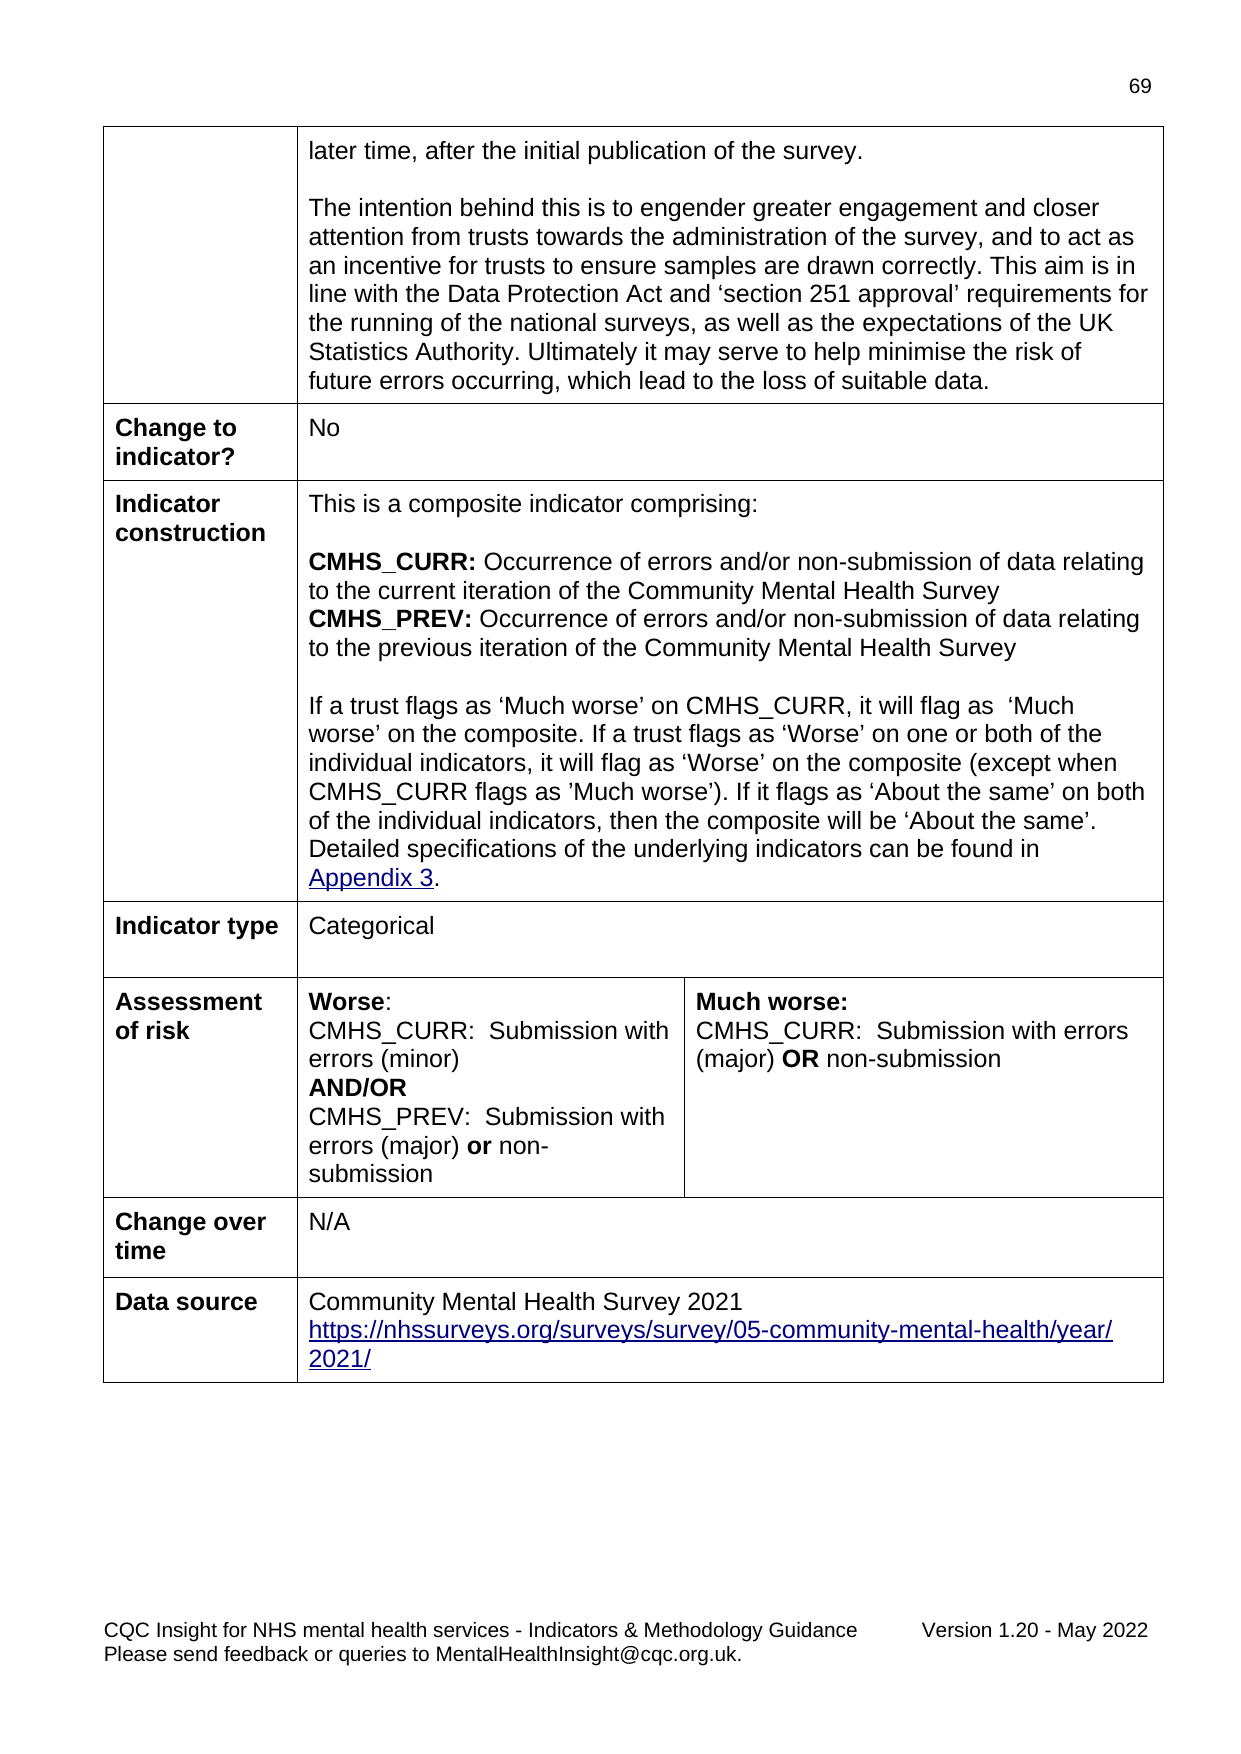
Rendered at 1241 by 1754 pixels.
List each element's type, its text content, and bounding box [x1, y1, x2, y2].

table_cell Data source [104, 1278, 297, 1382]
table_cell Worse: CMHS_CURR: Submission with errors (minor) AND/OR CMHS_PREV: Submission with errors (major) or non-submission [298, 978, 684, 1197]
table_cell Indicator construction [104, 481, 297, 901]
table_cell Change over time [104, 1198, 297, 1277]
table_cell Change to indicator? [104, 404, 297, 479]
table_cell Community Mental Health Survey 2021 https://nhssurveys.org/surveys/survey/05-community-mental-health/year/2021/ [298, 1278, 1163, 1382]
table_cell later time, after the initial publication of the survey. The intention behind this is to engender greater engagement and closer attention from trusts towards the administration of the survey, and to act as an incentive for trusts to ensure samples are drawn correctly. This aim is in line with the Data Protection Act and ‘section 251 approval’ requirements for the running of the national surveys, as well as the expectations of the UK Statistics Authority. Ultimately it may serve to help minimise the risk of future errors occurring, which lead to the loss of suitable data. [298, 127, 1163, 403]
table_cell Indicator type [104, 902, 297, 977]
table_cell Assessment of risk [104, 978, 297, 1197]
table_cell N/A [298, 1198, 1163, 1277]
table_cell [104, 127, 297, 403]
table_cell Categorical [298, 902, 1163, 977]
table_cell This is a composite indicator comprising: CMHS_CURR: Occurrence of errors and/or non-submission of data relating to the current iteration of the Community Mental Health Survey CMHS_PREV: Occurrence of errors and/or non-submission of data relating to the previous iteration of the Community Mental Health Survey If a trust flags as ‘Much worse’ on CMHS_CURR, it will flag as ‘Much worse’ on the composite. If a trust flags as ‘Worse’ on one or both of the individual indicators, it will flag as ‘Worse’ on the composite (except when CMHS_CURR flags as ’Much worse’). If it flags as ‘About the same’ on both of the individual indicators, then the composite will be ‘About the same’. Detailed specifications of the underlying indicators can be found in Appendix 3. [298, 481, 1163, 901]
table_cell No [298, 404, 1163, 479]
table_cell Much worse: CMHS_CURR: Submission with errors (major) OR non-submission [685, 978, 1163, 1197]
